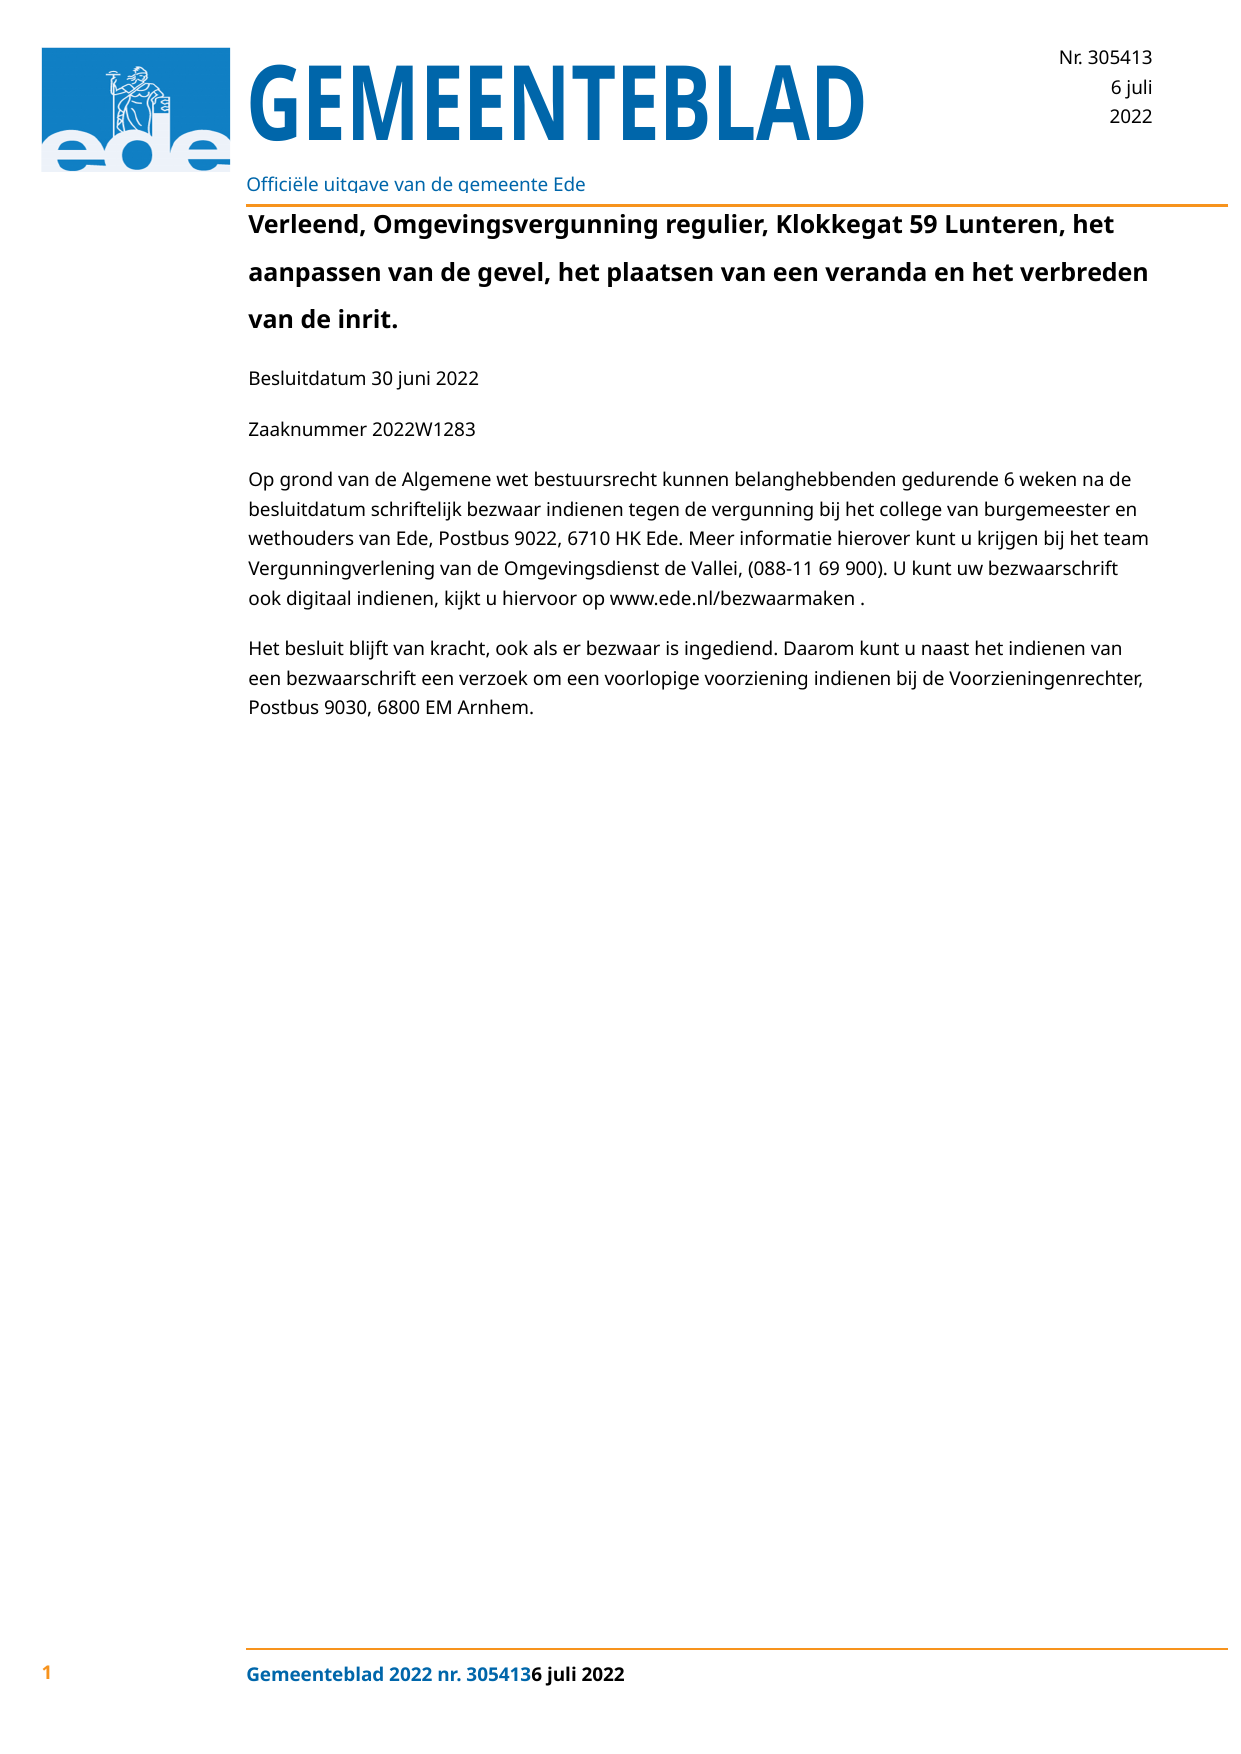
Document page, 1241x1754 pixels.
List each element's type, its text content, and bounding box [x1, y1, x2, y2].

text Verleend, Omgevingsvergunning regulier, Klokkegat 59 Lunteren, het aanpassen van de gevel, het plaatsen van een veranda en het verbreden van de inrit. [248, 207, 1152, 336]
text Zaaknummer 2022W1283 [248, 416, 1152, 442]
picture [41, 47, 231, 172]
text Op grond van de Algemene wet bestuursrecht kunnen belanghebbenden gedurende 6 weken na de besluitdatum schriftelijk bezwaar indienen tegen de vergunning bij het college van burgemeester en wethouders van Ede, Postbus 9022, 6710 HK Ede. Meer informatie hierover kunt u krijgen bij het team Vergunningverlening van de Omgevingsdienst de Vallei, (088-11 69 900). U kunt uw bezwaarschrift ook digitaal indienen, kijkt u hiervoor op www.ede.nl/bezwaarmaken . [248, 466, 1152, 610]
text Besluitdatum 30 juni 2022 [248, 366, 1152, 391]
text Het besluit blijft van kracht, ook als er bezwaar is ingediend. Daarom kunt u naast het indienen van een bezwaarschrift een verzoek om een voorlopige voorziening indienen bij de Voorzieningenrechter, Postbus 9030, 6800 EM Arnhem. [248, 635, 1152, 720]
